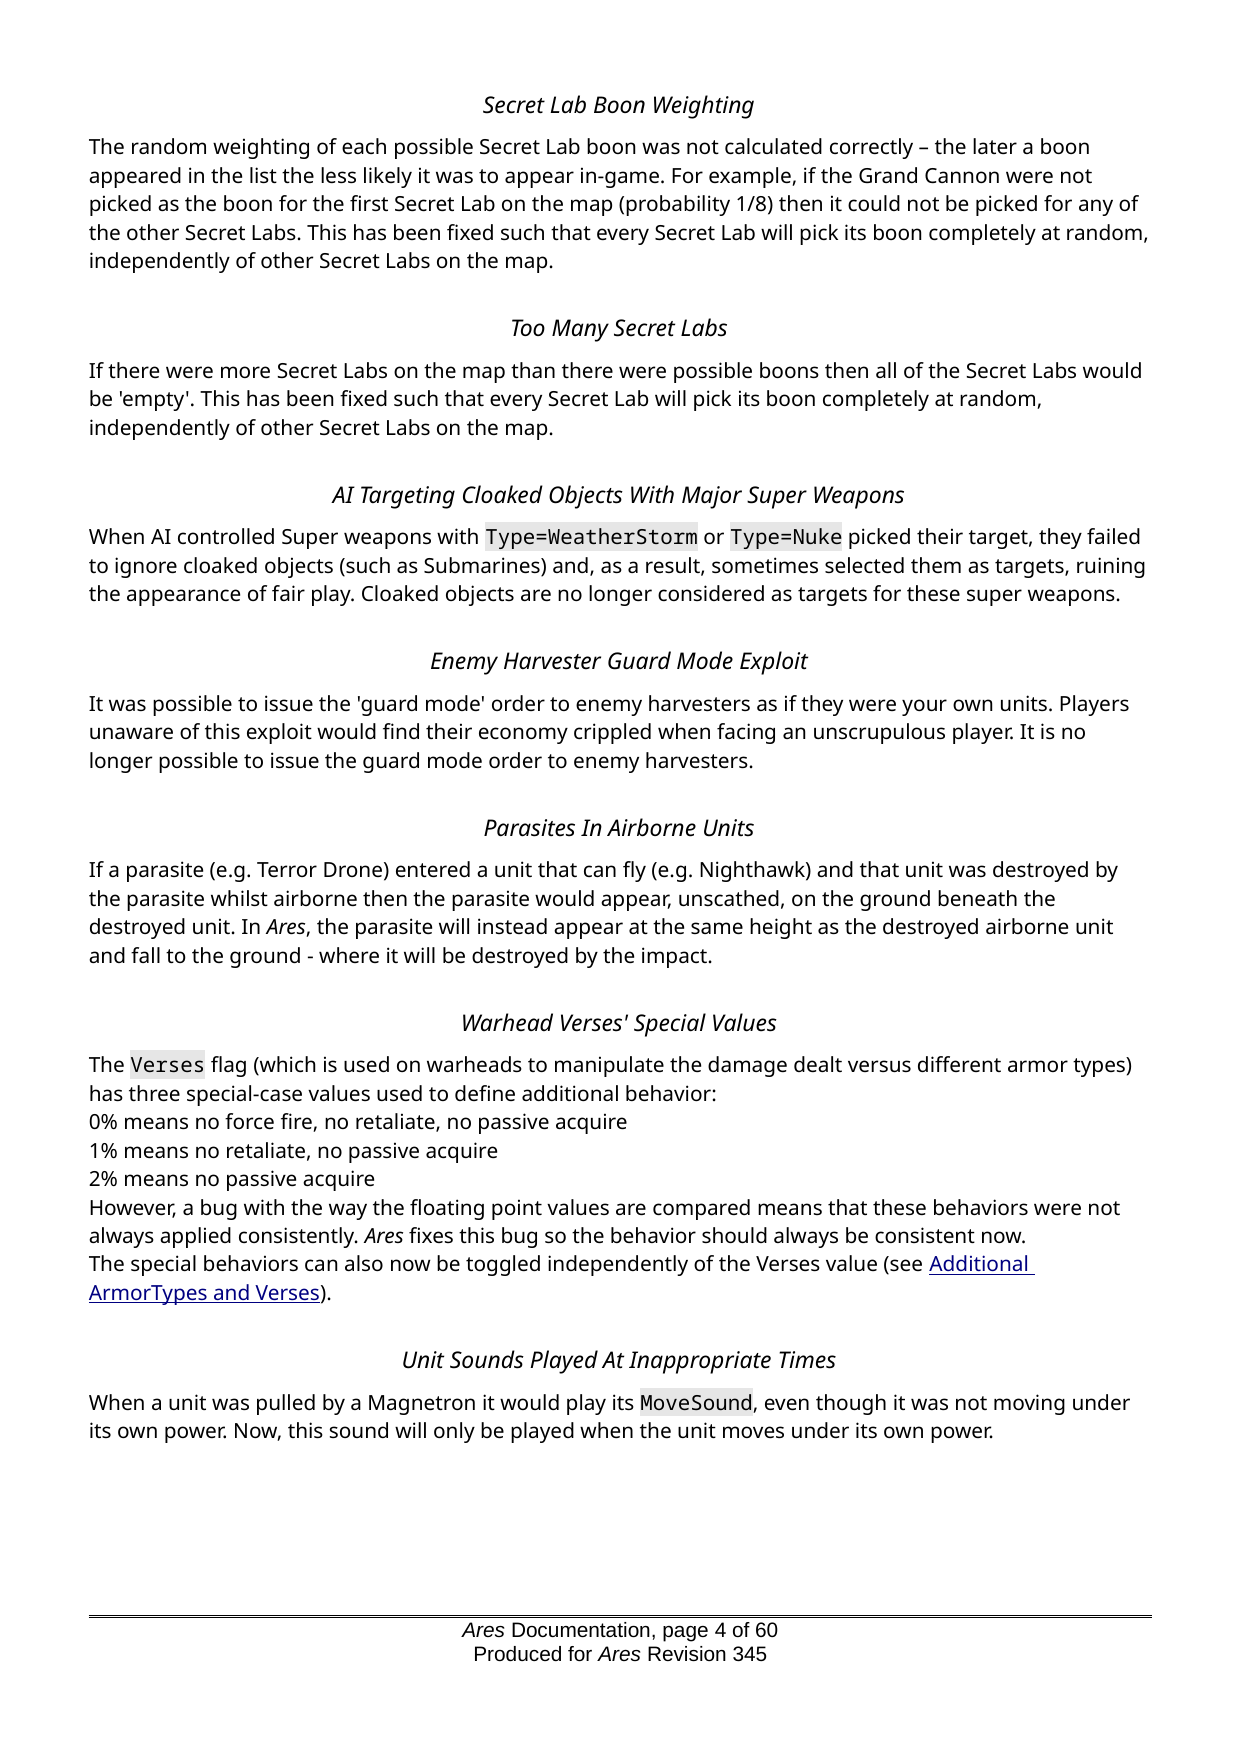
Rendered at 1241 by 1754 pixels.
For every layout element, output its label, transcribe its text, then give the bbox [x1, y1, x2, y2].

text The Verses flag (which is used on warheads to manipulate the damage dealt versus different armor types) has three special-case values used to define additional behavior: 0% means no force fire, no retaliate, no passive acquire 1% means no retaliate, no passive acquire 2% means no passive acquire However, a bug with the way the floating point values are compared means that these behaviors were not always applied consistently. Ares fixes this bug so the behavior should always be consistent now. The special behaviors can also now be toggled independently of the Verses value (see Additional ArmorTypes and Verses). [88, 1050, 1152, 1306]
text When a unit was pulled by a Magnetron it would play its MoveSound, even though it was not moving under its own power. Now, this sound will only be played when the unit moves under its own power. [88, 1388, 1152, 1444]
subtitle Warhead Verses' Special Values [88, 1007, 1152, 1038]
text If there were more Secret Labs on the map than there were possible boons then all of the Secret Labs would be 'empty'. This has been fixed such that every Secret Lab will pick its boon completely at random, independently of other Secret Labs on the map. [88, 356, 1152, 441]
text It was possible to issue the 'guard mode' order to enemy harvesters as if they were your own units. Players unaware of this exploit would find their economy crippled when facing an unscrupulous player. It is no longer possible to issue the guard mode order to enemy harvesters. [88, 689, 1152, 774]
text The random weighting of each possible Secret Lab boon was not calculated correctly – the later a boon appeared in the list the less likely it was to appear in-game. For example, if the Grand Cannon were not picked as the boon for the first Secret Lab on the map (probability 1/8) then it could not be picked for any of the other Secret Labs. This has been fixed such that every Secret Lab will pick its boon completely at random, independently of other Secret Labs on the map. [88, 132, 1152, 274]
subtitle Parasites In Airborne Units [88, 812, 1152, 843]
subtitle AI Targeting Cloaked Objects With Major Super Weapons [88, 478, 1152, 510]
subtitle Enemy Harvester Guard Mode Exploit [88, 645, 1152, 676]
text When AI controlled Super weapons with Type=WeatherStorm or Type=Nuke picked their target, they failed to ignore cloaked objects (such as Submarines) and, as a result, sometimes selected them as targets, ruining the appearance of fair play. Cloaked objects are no longer considered as targets for these super weapons. [88, 522, 1152, 608]
subtitle Unit Sounds Played At Inappropriate Times [88, 1344, 1152, 1375]
text If a parasite (e.g. Terror Drone) entered a unit that can fly (e.g. Nighthawk) and that unit was destroyed by the parasite whilst airborne then the parasite would appear, unscathed, on the ground beneath the destroyed unit. In Ares, the parasite will instead appear at the same height as the destroyed airborne unit and fall to the ground - where it will be destroyed by the impact. [88, 855, 1152, 969]
subtitle Secret Lab Boon Weighting [88, 88, 1152, 120]
subtitle Too Many Secret Labs [88, 312, 1152, 343]
